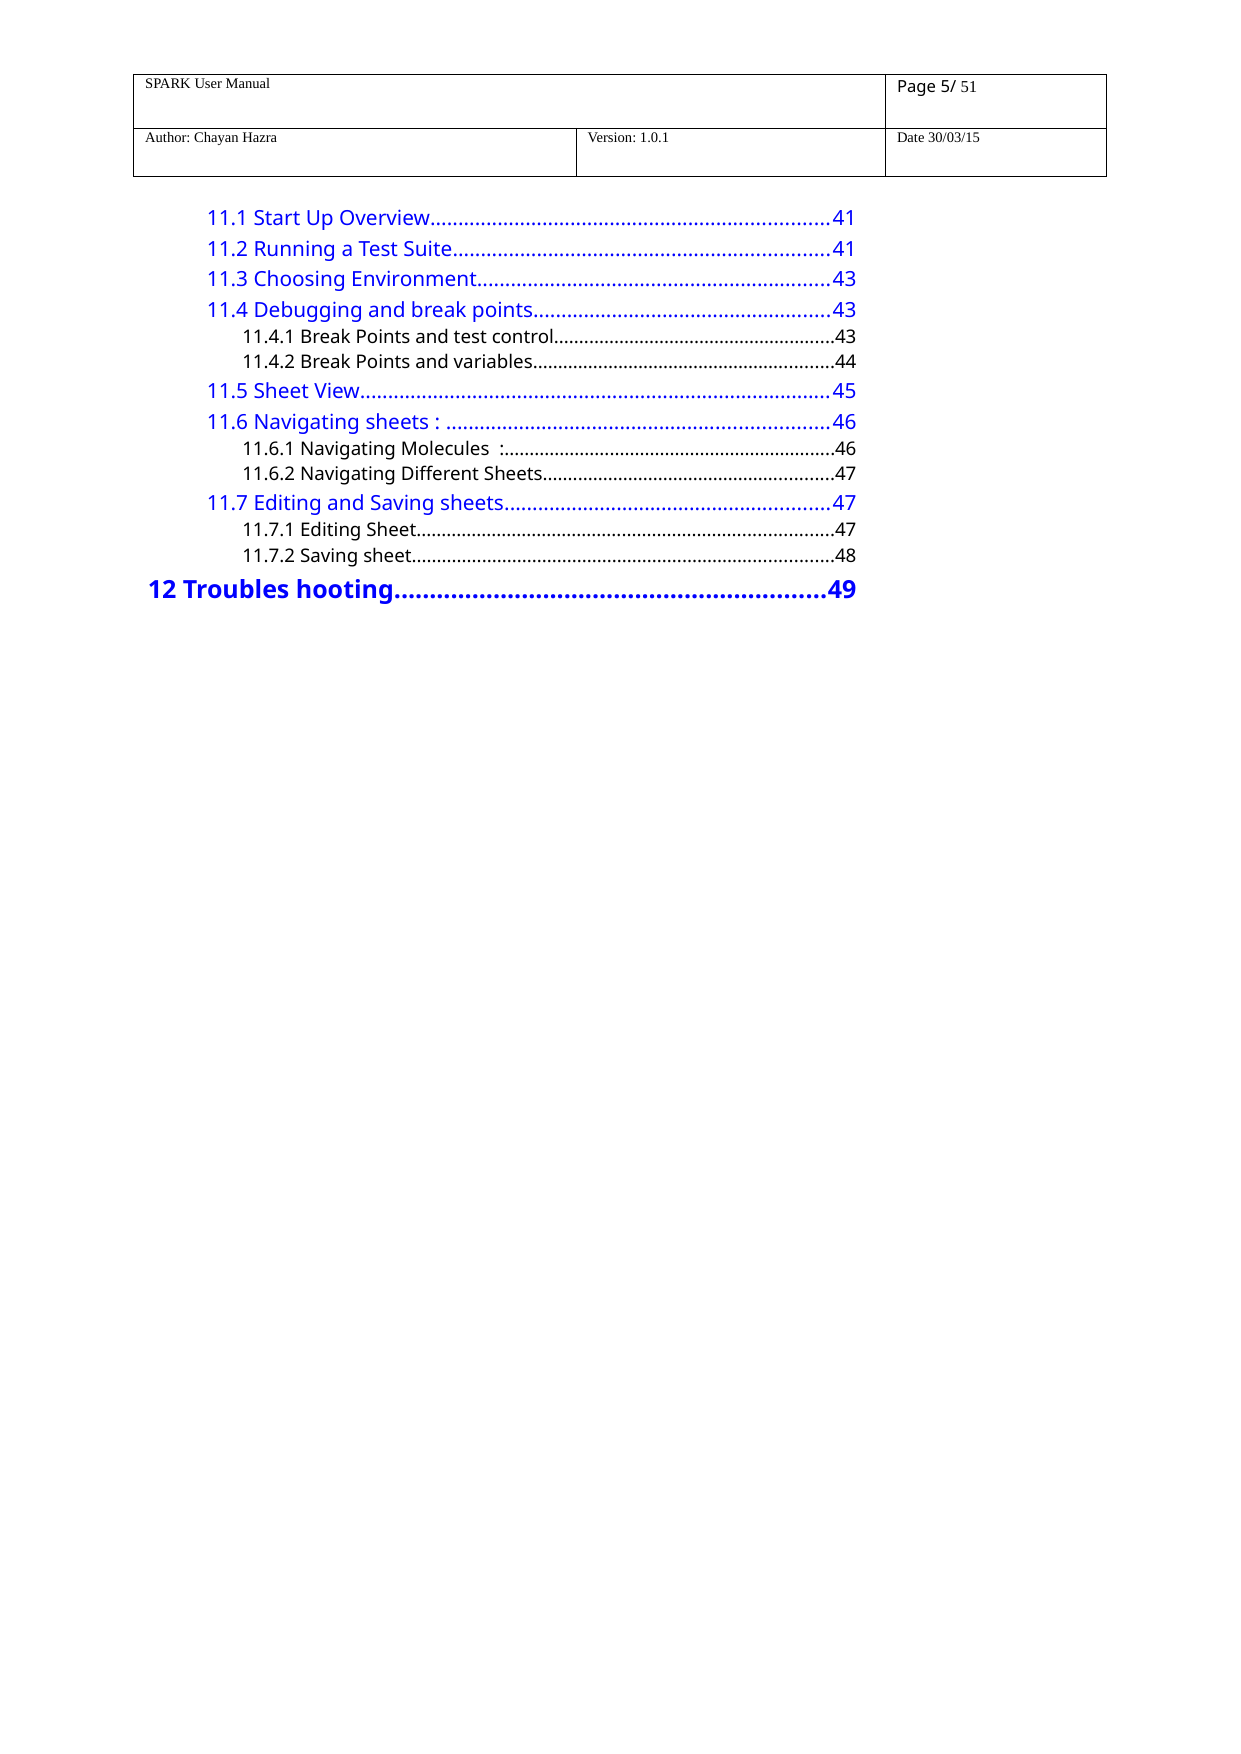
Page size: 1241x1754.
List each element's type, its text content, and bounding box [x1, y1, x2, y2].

subtitle 11.7 Editing and Saving sheets 47 [207, 488, 856, 517]
subtitle 11.4.2 Break Points and variables 44 [242, 349, 856, 374]
subtitle 11.3 Choosing Environment 43 [207, 264, 856, 293]
text 12 Troubles hooting. 49 [148, 572, 856, 606]
subtitle 11.4 Debugging and break points 43 [207, 295, 856, 323]
subtitle 11.6 Navigating sheets : 46 [207, 407, 856, 435]
subtitle 11.5 Sheet View 45 [207, 376, 856, 405]
subtitle 11.2 Running a Test Suite 41 [207, 234, 856, 262]
subtitle 11.7.1 Editing Sheet 47 [242, 517, 856, 542]
subtitle 11.6.2 Navigating Different Sheets 47 [242, 461, 856, 486]
subtitle 11.4.1 Break Points and test control 43 [242, 323, 856, 349]
subtitle 11.6.1 Navigating Molecules : 46 [242, 435, 856, 461]
subtitle 11.1 Start Up Overview 41 [207, 203, 856, 232]
subtitle 11.7.2 Saving sheet 48 [242, 542, 856, 568]
